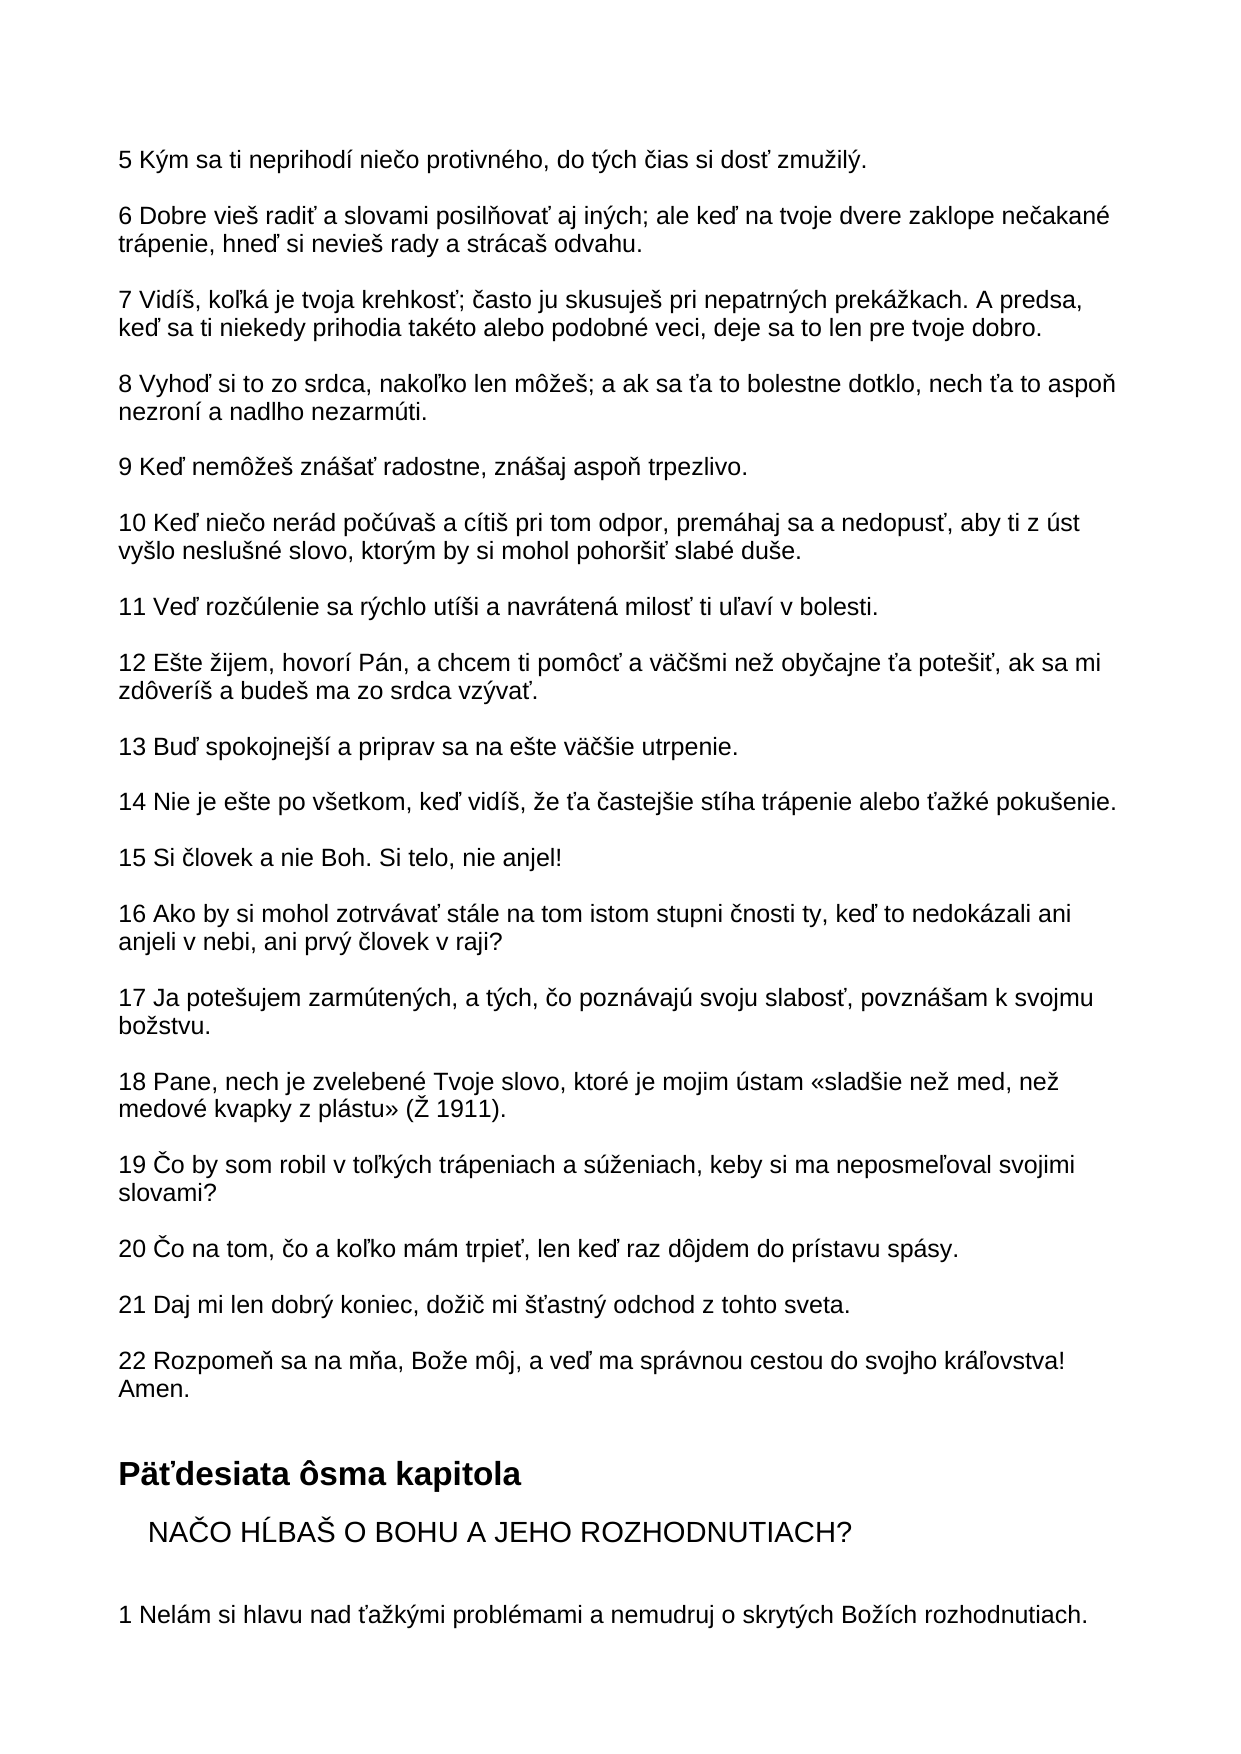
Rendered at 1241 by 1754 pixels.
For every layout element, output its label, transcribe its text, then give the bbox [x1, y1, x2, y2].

text 6 Dobre vieš radiť a slovami posilňovať aj iných; ale keď na tvoje dvere zaklope nečakané trápenie, hneď si nevieš rady a strácaš odvahu. [118, 202, 1122, 258]
text 14 Nie je ešte po všetkom, keď vidíš, že ťa častejšie stíha trápenie alebo ťažké pokušenie. [118, 788, 1122, 816]
text 10 Keď niečo nerád počúvaš a cítiš pri tom odpor, premáhaj sa a nedopusť, aby ti z úst vyšlo neslušné slovo, ktorým by si mohol pohoršiť slabé duše. [118, 509, 1122, 565]
subtitle Päťdesiata ôsma kapitola [118, 1455, 1122, 1492]
text 15 Si človek a nie Boh. Si telo, nie anjel! [118, 844, 1122, 872]
text 18 Pane, nech je zvelebené Tvoje slovo, ktoré je mojim ústam «sladšie než med, než medové kvapky z plástu» (Ž 1911). [118, 1067, 1122, 1123]
text 21 Daj mi len dobrý koniec, dožič mi šťastný odchod z tohto sveta. [118, 1291, 1122, 1318]
text 9 Keď nemôžeš znášať radostne, znášaj aspoň trpezlivo. [118, 453, 1122, 481]
text 17 Ja potešujem zarmútených, a tých, čo poznávajú svoju slabosť, povznášam k svojmu božstvu. [118, 983, 1122, 1039]
text 8 Vyhoď si to zo srdca, nakoľko len môžeš; a ak sa ťa to bolestne dotklo, nech ťa to aspoň nezroní a nadlho nezarmúti. [118, 369, 1122, 425]
text 20 Čo na tom, čo a koľko mám trpieť, len keď raz dôjdem do prístavu spásy. [118, 1235, 1122, 1263]
text 13 Buď spokojnejší a priprav sa na ešte väčšie utrpenie. [118, 732, 1122, 760]
subtitle NAČO HĹBAŠ O BOHU A JEHO ROZHODNUTIACH? [148, 1516, 1122, 1549]
text 1 Nelám si hlavu nad ťažkými problémami a nemudruj o skrytých Božích rozhodnutiach. [118, 1601, 1122, 1628]
text 16 Ako by si mohol zotrvávať stále na tom istom stupni čnosti ty, keď to nedokázali ani anjeli v nebi, ani prvý človek v raji? [118, 900, 1122, 956]
text 7 Vidíš, koľká je tvoja krehkosť; často ju skusuješ pri nepatrných prekážkach. A predsa, keď sa ti niekedy prihodia takéto alebo podobné veci, deje sa to len pre tvoje dobro. [118, 286, 1122, 341]
text 12 Ešte žijem, hovorí Pán, a chcem ti pomôcť a väčšmi než obyčajne ťa potešiť, ak sa mi zdôveríš a budeš ma zo srdca vzývať. [118, 648, 1122, 704]
text 19 Čo by som robil v toľkých trápeniach a súženiach, keby si ma neposmeľoval svojimi slovami? [118, 1151, 1122, 1207]
text 11 Veď rozčúlenie sa rýchlo utíši a navrátená milosť ti uľaví v bolesti. [118, 593, 1122, 621]
text 5 Kým sa ti neprihodí niečo protivného, do tých čias si dosť zmužilý. [118, 146, 1122, 174]
text 22 Rozpomeň sa na mňa, Bože môj, a veď ma správnou cestou do svojho kráľovstva! Amen. [118, 1346, 1122, 1402]
